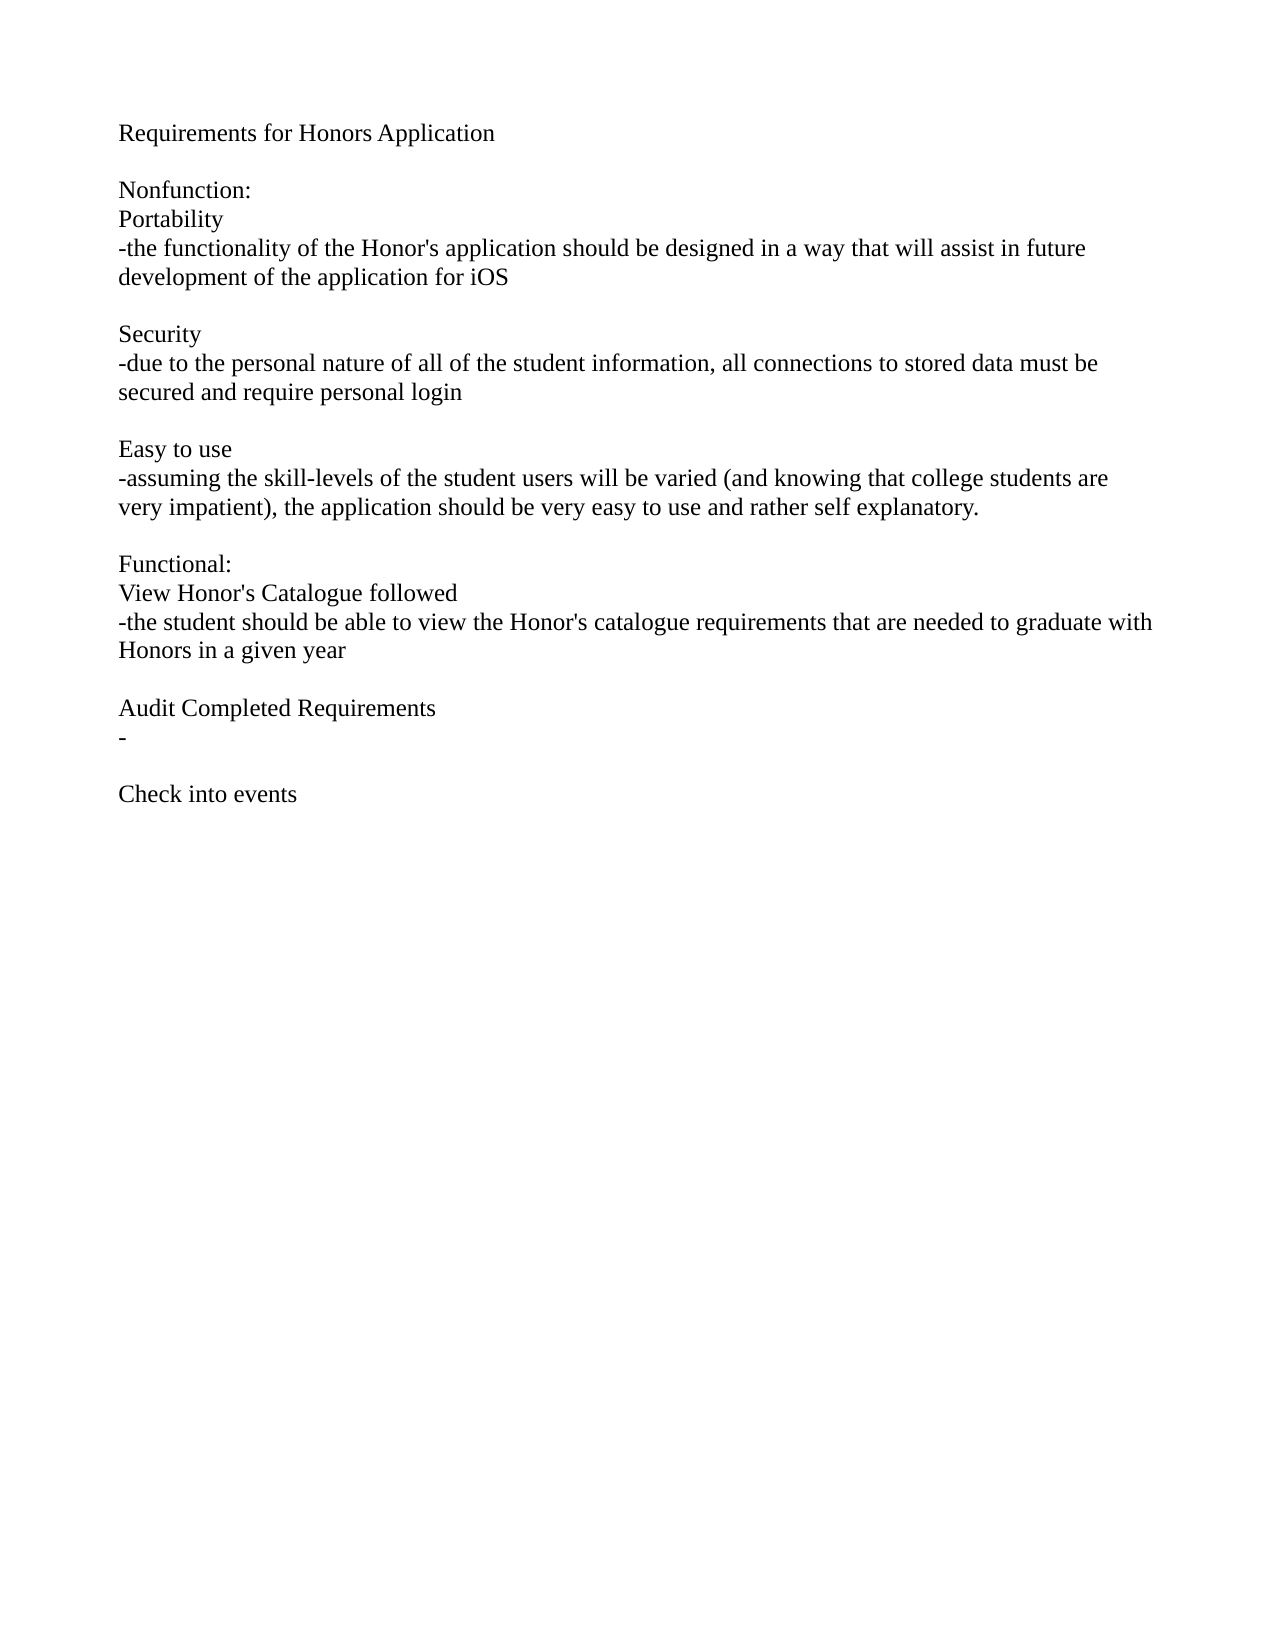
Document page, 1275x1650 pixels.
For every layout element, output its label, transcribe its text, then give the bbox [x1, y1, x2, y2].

text Portability [118, 204, 1157, 233]
text Requirements for Honors Application [118, 118, 1157, 147]
text -due to the personal nature of all of the student information, all connections to stored data must be secured and require personal login [118, 348, 1157, 406]
text Security [118, 319, 1157, 348]
text Audit Completed Requirements [118, 693, 1157, 722]
text -the functionality of the Honor's application should be designed in a way that will assist in future development of the application for iOS [118, 233, 1157, 291]
text -the student should be able to view the Honor's catalogue requirements that are needed to graduate with Honors in a given year [118, 607, 1157, 664]
text Easy to use [118, 434, 1157, 463]
text Nonfunction: [118, 176, 1157, 204]
text Check into events [118, 779, 1157, 808]
text -assuming the skill-levels of the student users will be varied (and knowing that college students are very impatient), the application should be very easy to use and rather self explanatory. [118, 463, 1157, 521]
text View Honor's Catalogue followed [118, 578, 1157, 607]
text - [118, 722, 1157, 751]
text Functional: [118, 549, 1157, 578]
